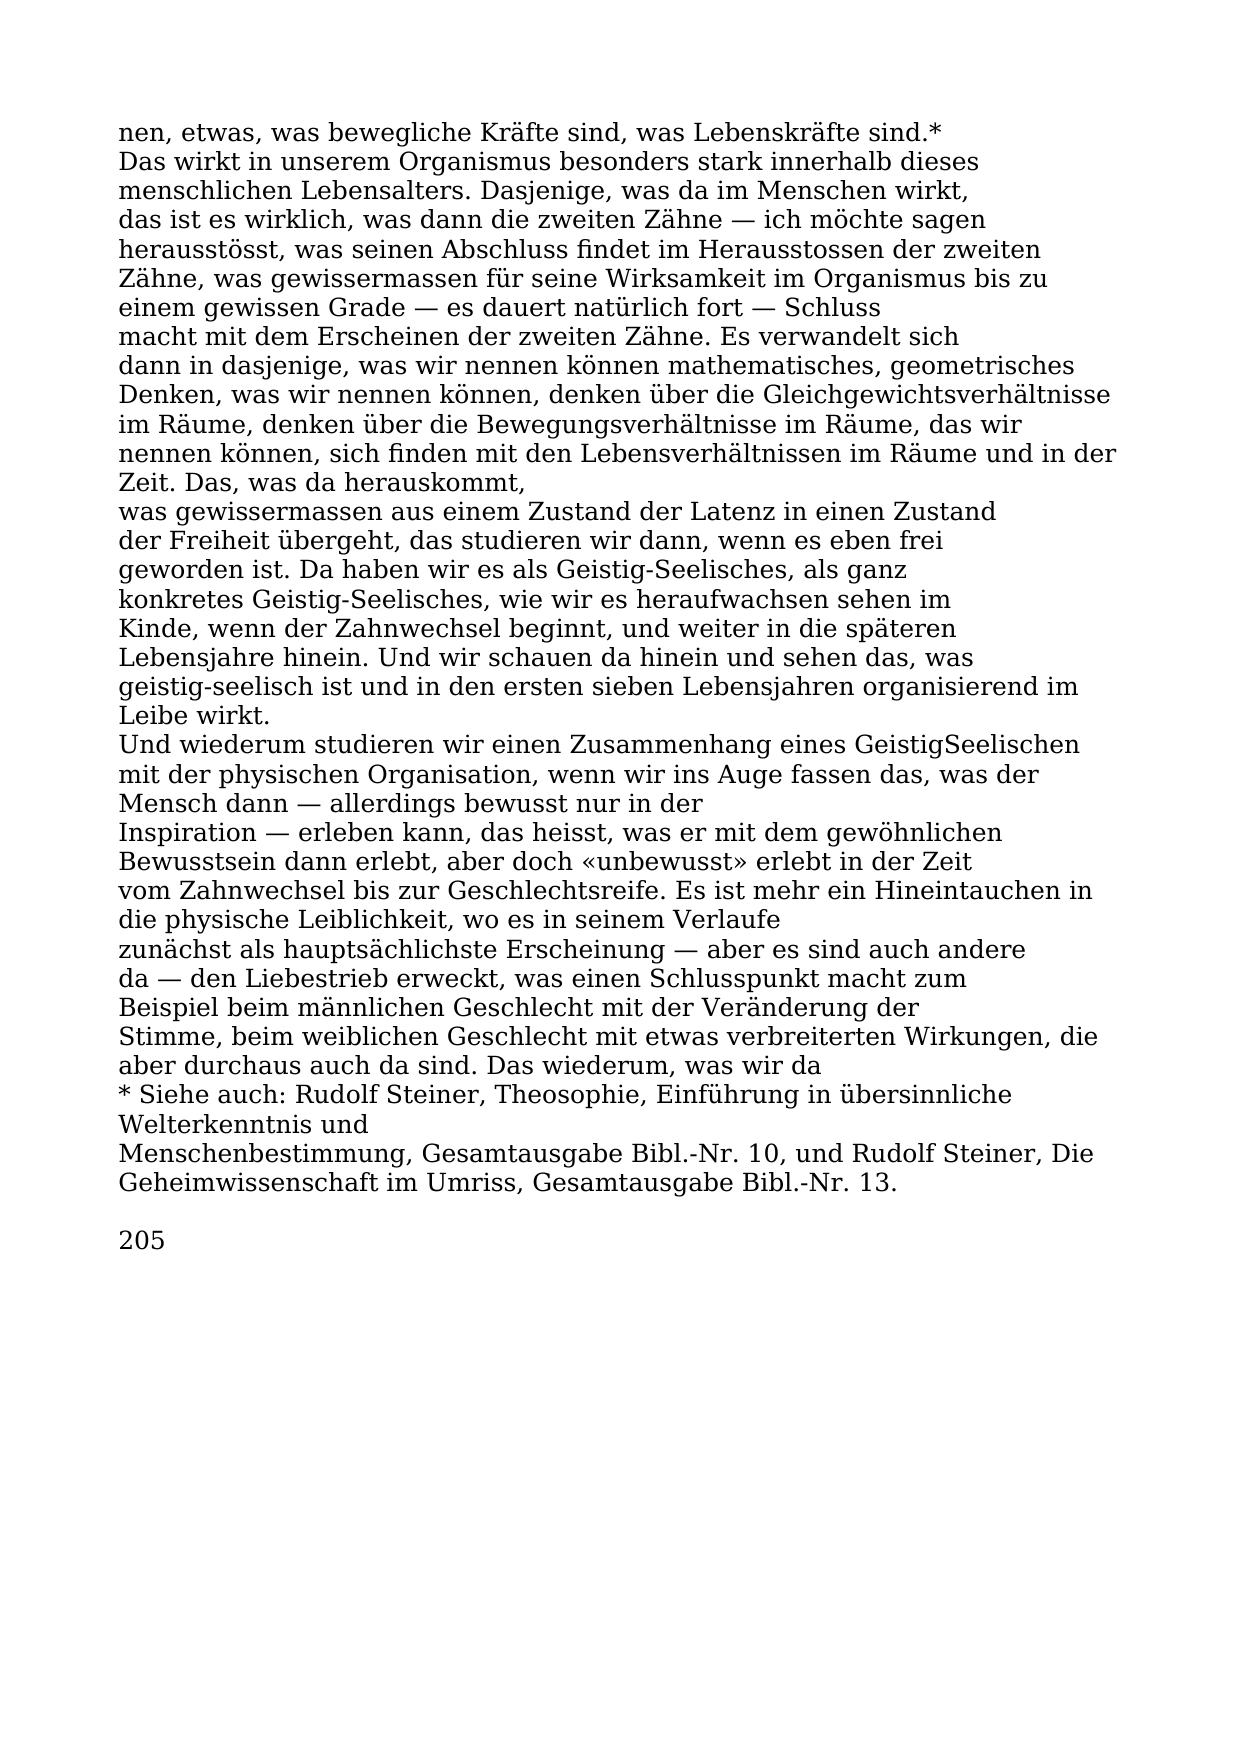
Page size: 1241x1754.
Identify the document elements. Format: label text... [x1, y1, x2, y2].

text konkretes Geistig-Seelisches, wie wir es heraufwachsen sehen im [118, 585, 1122, 614]
text geworden ist. Da haben wir es als Geistig-Seelisches, als ganz [118, 556, 1122, 585]
text herausstösst, was seinen Abschluss findet im Herausstossen der zweiten Zähne, was gewissermassen für seine Wirksamkeit im Organismus bis zu einem gewissen Grade — es dauert natürlich fort — Schluss [118, 235, 1122, 322]
text Und wiederum studieren wir einen Zusammenhang eines GeistigSeelischen mit der physischen Organisation, wenn wir ins Auge fassen das, was der Mensch dann — allerdings bewusst nur in der [118, 731, 1122, 818]
text 205 [118, 1226, 1122, 1256]
text Beispiel beim männlichen Geschlecht mit der Veränderung der [118, 993, 1122, 1022]
text da — den Liebestrieb erweckt, was einen Schlusspunkt macht zum [118, 964, 1122, 993]
text was gewissermassen aus einem Zustand der Latenz in einen Zustand [118, 497, 1122, 526]
text Inspiration — erleben kann, das heisst, was er mit dem gewöhnlichen [118, 818, 1122, 847]
text Lebensjahre hinein. Und wir schauen da hinein und sehen das, was [118, 643, 1122, 672]
text das ist es wirklich, was dann die zweiten Zähne — ich möchte sagen [118, 206, 1122, 235]
text vom Zahnwechsel bis zur Geschlechtsreife. Es ist mehr ein Hineintauchen in die physische Leiblichkeit, wo es in seinem Verlaufe [118, 876, 1122, 935]
text macht mit dem Erscheinen der zweiten Zähne. Es verwandelt sich [118, 322, 1122, 351]
text Das wirkt in unserem Organismus besonders stark innerhalb dieses [118, 147, 1122, 176]
text zunächst als hauptsächlichste Erscheinung — aber es sind auch andere [118, 935, 1122, 964]
text nen, etwas, was bewegliche Kräfte sind, was Lebenskräfte sind.* [118, 118, 1122, 147]
text * Siehe auch: Rudolf Steiner, Theosophie, Einführung in übersinnliche Welterkenntnis und [118, 1081, 1122, 1139]
text Kinde, wenn der Zahnwechsel beginnt, und weiter in die späteren [118, 614, 1122, 643]
text dann in dasjenige, was wir nennen können mathematisches, geometrisches Denken, was wir nennen können, denken über die Gleichgewichtsverhältnisse im Räume, denken über die Bewegungsverhältnisse im Räume, das wir nennen können, sich finden mit den Lebensverhältnissen im Räume und in der Zeit. Das, was da herauskommt, [118, 351, 1122, 497]
text der Freiheit übergeht, das studieren wir dann, wenn es eben frei [118, 526, 1122, 556]
text geistig-seelisch ist und in den ersten sieben Lebensjahren organisierend im Leibe wirkt. [118, 672, 1122, 731]
text Bewusstsein dann erlebt, aber doch «unbewusst» erlebt in der Zeit [118, 847, 1122, 876]
text Stimme, beim weiblichen Geschlecht mit etwas verbreiterten Wirkungen, die aber durchaus auch da sind. Das wiederum, was wir da [118, 1022, 1122, 1081]
text menschlichen Lebensalters. Dasjenige, was da im Menschen wirkt, [118, 176, 1122, 206]
text Menschenbestimmung, Gesamtausgabe Bibl.-Nr. 10, und Rudolf Steiner, Die Geheimwissenschaft im Umriss, Gesamtausgabe Bibl.-Nr. 13. [118, 1139, 1122, 1197]
